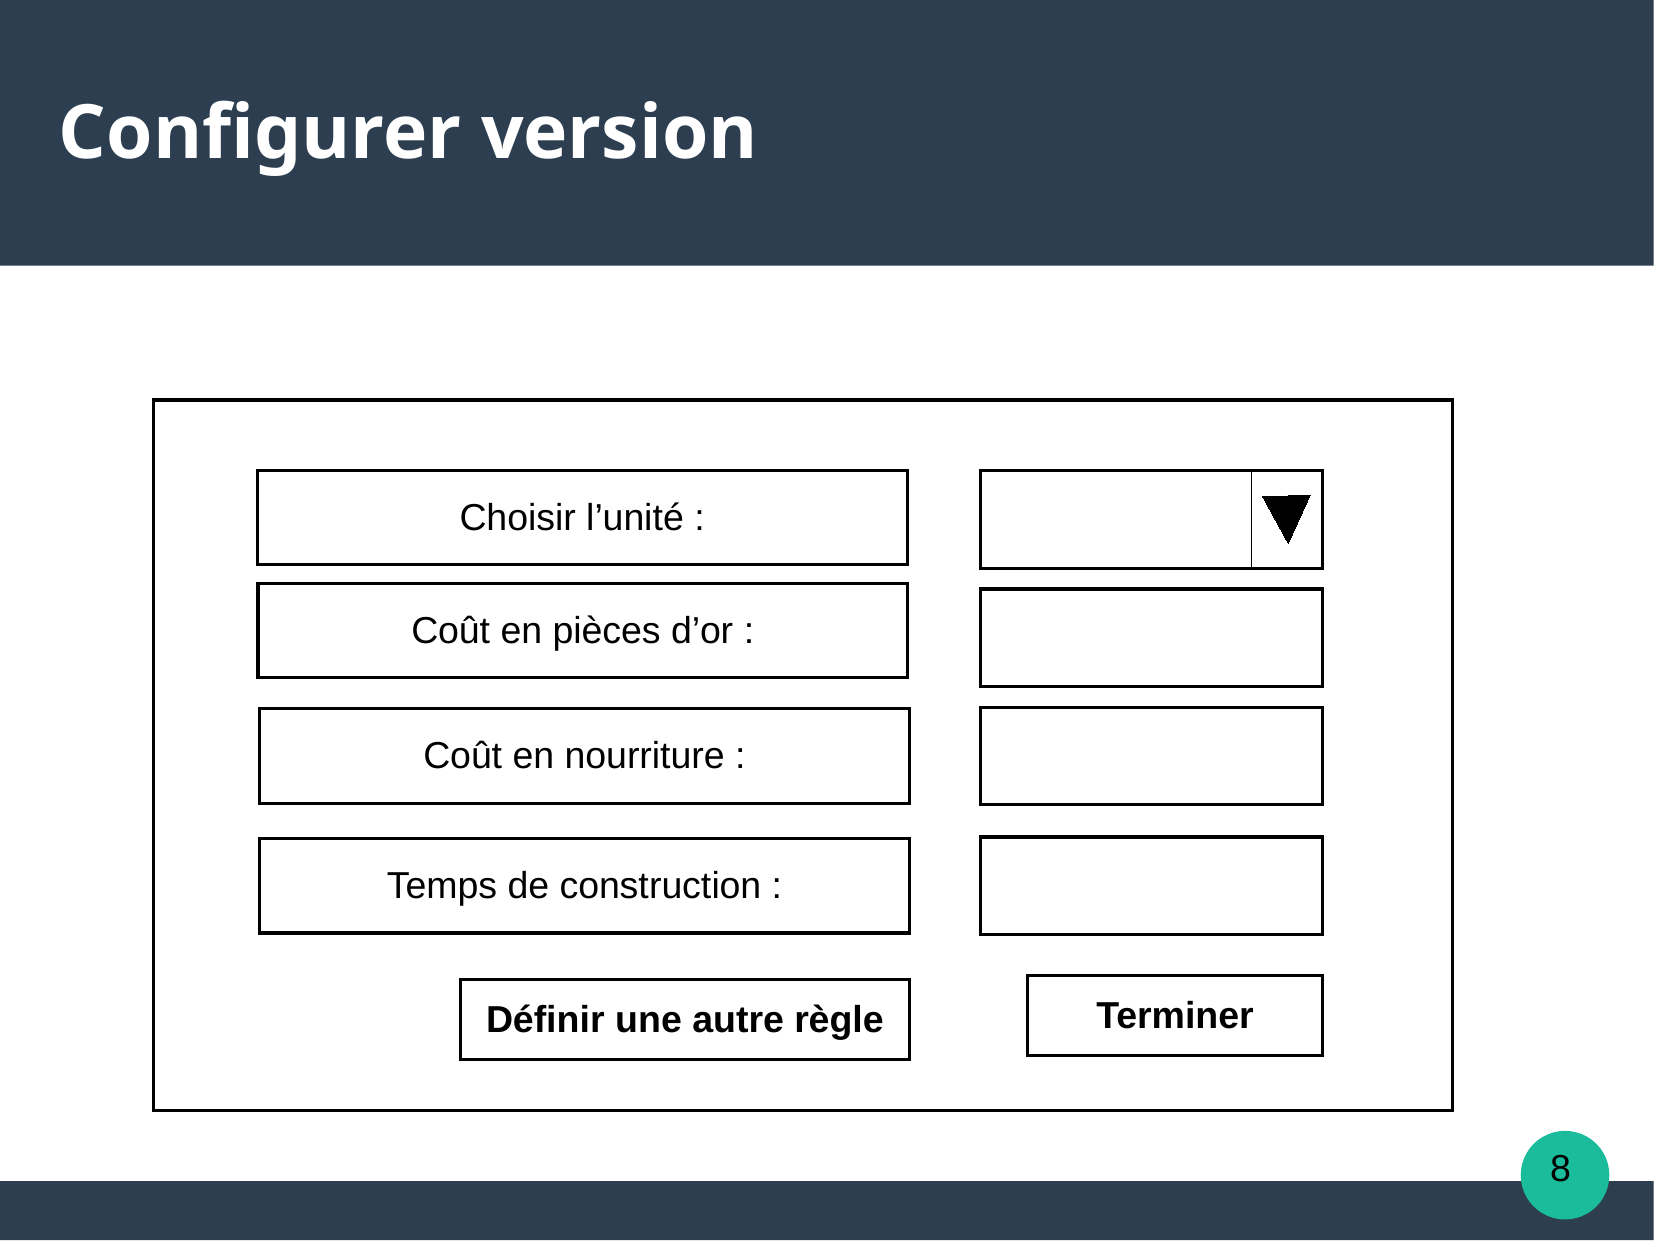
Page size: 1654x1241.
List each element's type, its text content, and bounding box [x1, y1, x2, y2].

text_box [153, 400, 1453, 1111]
text_box Temps de construction : [259, 838, 910, 934]
text_box 8 [1535, 1139, 1619, 1197]
title Configurer version [59, 49, 1595, 207]
text_box Terminer [1027, 975, 1323, 1056]
text_box Choisir l’unité : [257, 470, 908, 565]
text_box Définir une autre règle [460, 979, 910, 1060]
text_box Coût en nourriture : [259, 708, 910, 804]
text_box Coût en pièces d’or : [258, 583, 908, 678]
